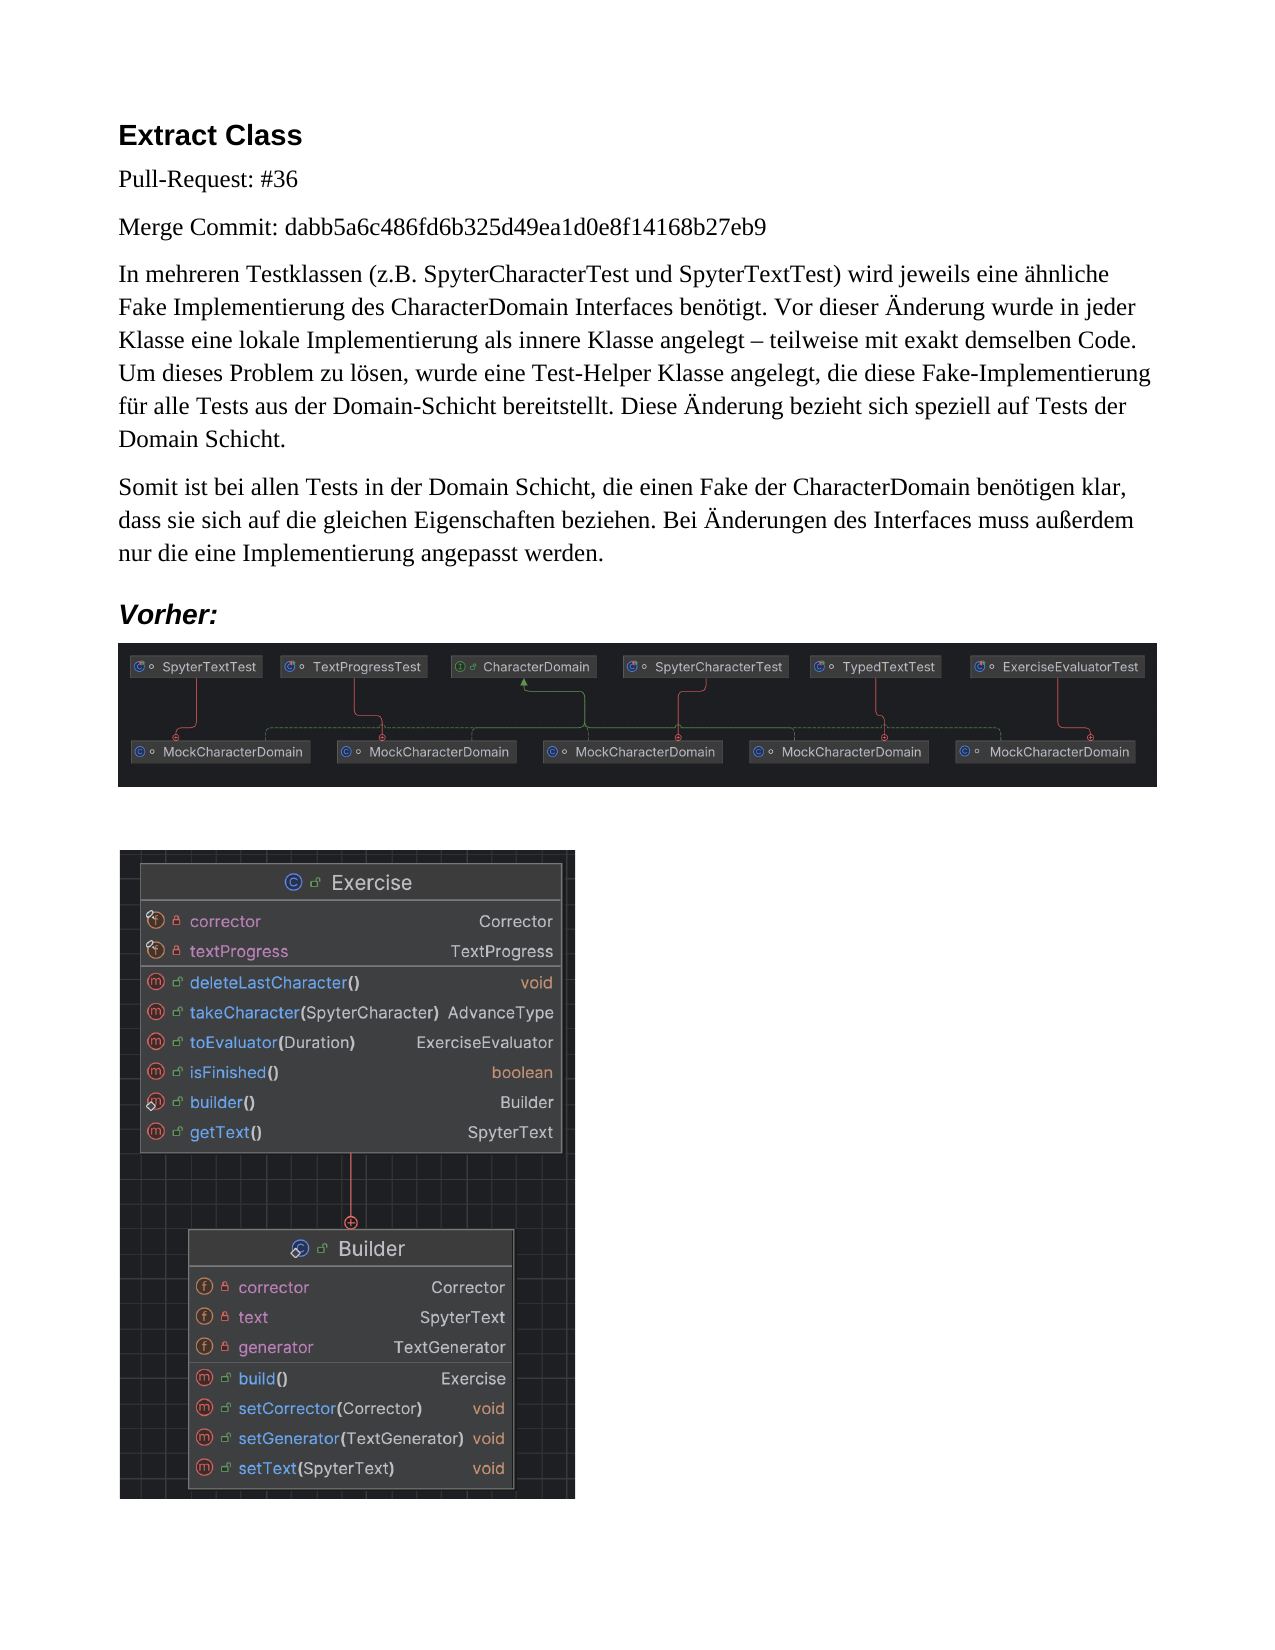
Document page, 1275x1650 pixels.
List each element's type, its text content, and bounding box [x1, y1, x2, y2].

picture [118, 643, 1157, 787]
picture [119, 850, 576, 1499]
text Somit ist bei allen Tests in der Domain Schicht, die einen Fake der CharacterDomain benötigen klar, dass sie sich auf die gleichen Eigenschaften beziehen. Bei Änderungen des Interfaces muss außerdem nur die eine Implementierung angepasst werden. [118, 472, 1157, 567]
subtitle Vorher: [118, 598, 1157, 631]
subtitle Extract Class [118, 118, 1157, 152]
text In mehreren Testklassen (z.B. SpyterCharacterTest und SpyterTextTest) wird jeweils eine ähnliche Fake Implementierung des CharacterDomain Interfaces benötigt. Vor dieser Änderung wurde in jeder Klasse eine lokale Implementierung als innere Klasse angelegt – teilweise mit exakt demselben Code. Um dieses Problem zu lösen, wurde eine Test-Helper Klasse angelegt, die diese Fake-Implementierung für alle Tests aus der Domain-Schicht bereitstellt. Diese Änderung bezieht sich speziell auf Tests der Domain Schicht. [118, 259, 1157, 453]
text Merge Commit: dabb5a6c486fd6b325d49ea1d0e8f14168b27eb9 [118, 212, 1157, 241]
text Pull-Request: #36 [118, 164, 1157, 193]
